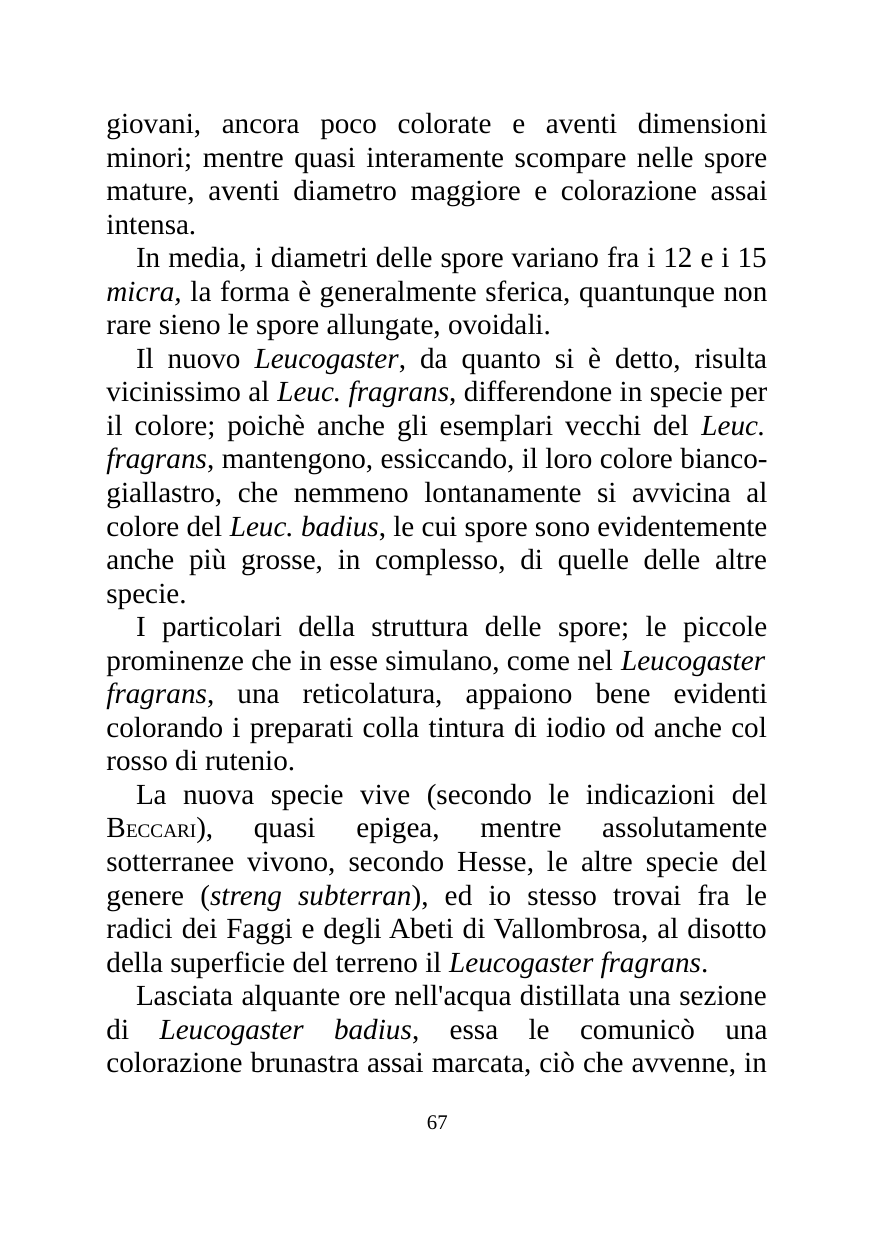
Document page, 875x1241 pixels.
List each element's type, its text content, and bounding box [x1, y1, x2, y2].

text In media, i diametri delle spore variano fra i 12 e i 15 micra, la forma è generalmente sferica, quantunque non rare sieno le spore allungate, ovoidali. [106, 240, 768, 341]
text I particolari della struttura delle spore; le piccole prominenze che in esse simulano, come nel Leucogaster fragrans, una reticolatura, appaiono bene evidenti colorando i preparati colla tintura di iodio od anche col rosso di rutenio. [106, 609, 768, 777]
text Il nuovo Leucogaster, da quanto si è detto, risulta vicinissimo al Leuc. fragrans, differendone in specie per il colore; poichè anche gli esemplari vecchi del Leuc. fragrans, mantengono, essiccando, il loro colore bianco-giallastro, che nemmeno lontanamente si avvicina al colore del Leuc. badius, le cui spore sono evidentemente anche più grosse, in complesso, di quelle delle altre specie. [106, 341, 768, 609]
text Lasciata alquante ore nell'acqua distillata una sezione di Leucogaster badius, essa le comunicò una colorazione brunastra assai marcata, ciò che avvenne, in [106, 978, 768, 1079]
text giovani, ancora poco colorate e aventi dimensioni minori; mentre quasi interamente scompare nelle spore mature, aventi diametro maggiore e colorazione assai intensa. [106, 106, 768, 240]
text La nuova specie vive (secondo le indicazioni del Beccari), quasi epigea, mentre assolutamente sotterranee vivono, secondo Hesse, le altre specie del genere (streng subterran), ed io stesso trovai fra le radici dei Faggi e degli Abeti di Vallombrosa, al disotto della superficie del terreno il Leucogaster fragrans. [106, 777, 768, 978]
